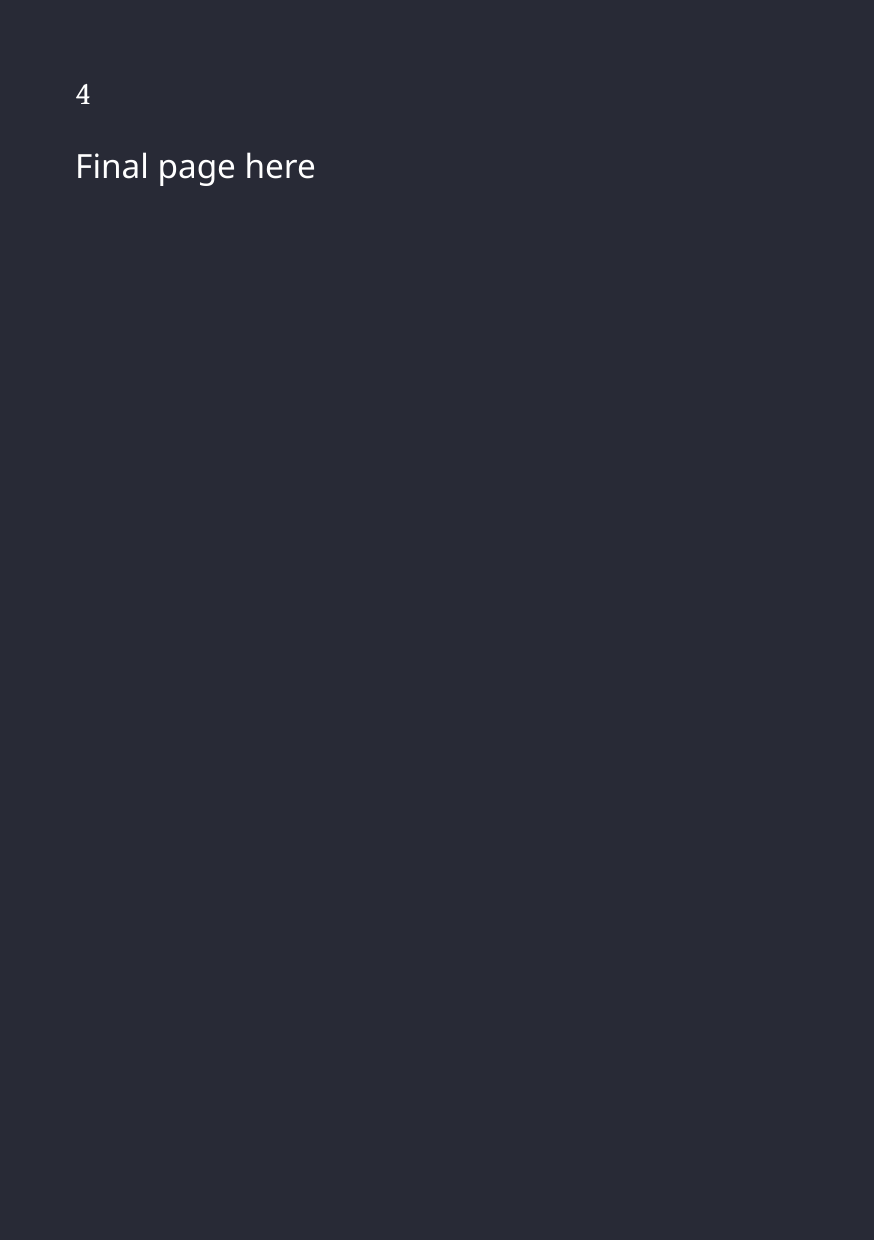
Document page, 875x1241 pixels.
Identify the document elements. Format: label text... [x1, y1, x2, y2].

text Final page here [75, 143, 799, 188]
